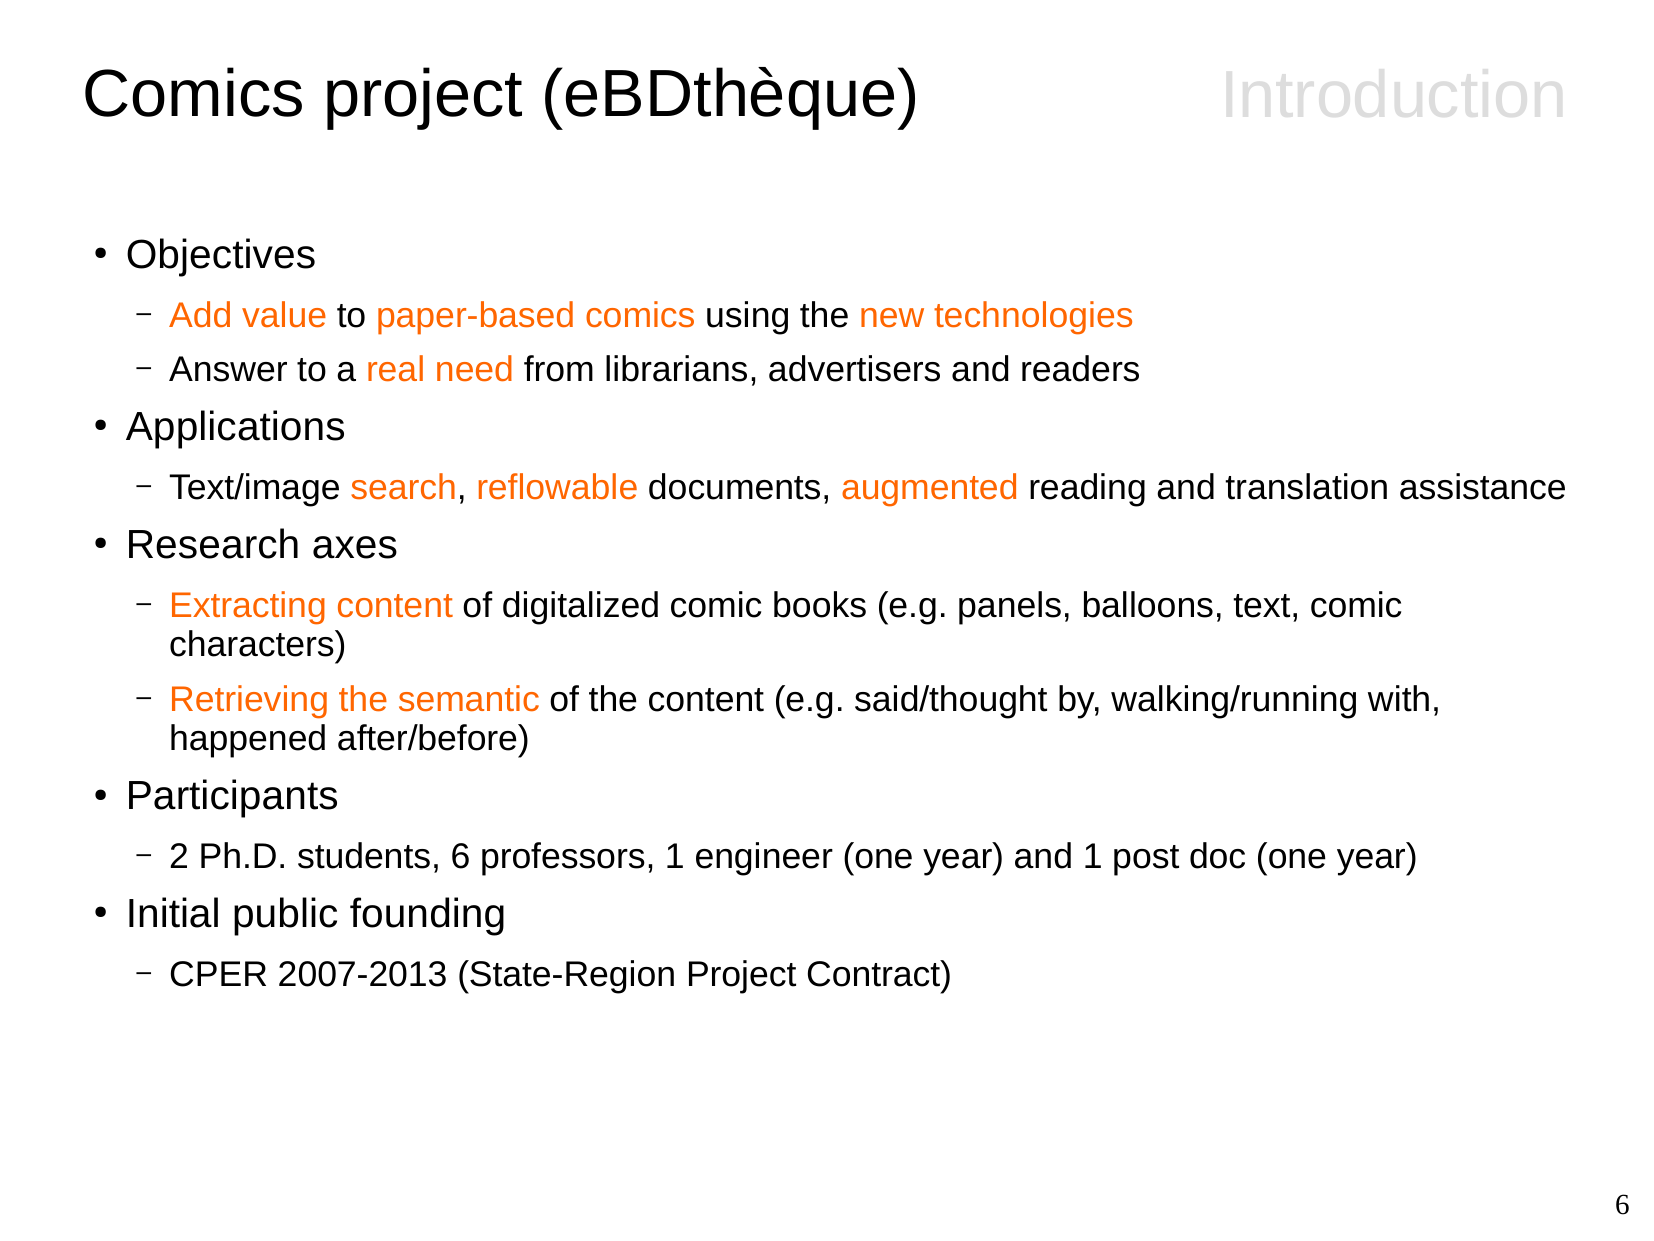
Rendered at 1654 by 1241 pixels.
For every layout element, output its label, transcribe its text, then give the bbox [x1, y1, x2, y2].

list Objectives Add value to paper-based comics using the new technologies Answer to a real need from librarians, advertisers and readers Applications Text/image search, reflowable documents, augmented reading and translation assistance Research axes Extracting content of digitalized comic books (e.g. panels, balloons, text, comic characters) Retrieving the semantic of the content (e.g. said/thought by, walking/running with, happened after/before) Participants 2 Ph.D. students, 6 professors, 1 engineer (one year) and 1 post doc (one year) Initial public founding CPER 2007-2013 (State-Region Project Contract) [82, 231, 1571, 1040]
title Comics project (eBDthèque) [82, 0, 1170, 196]
